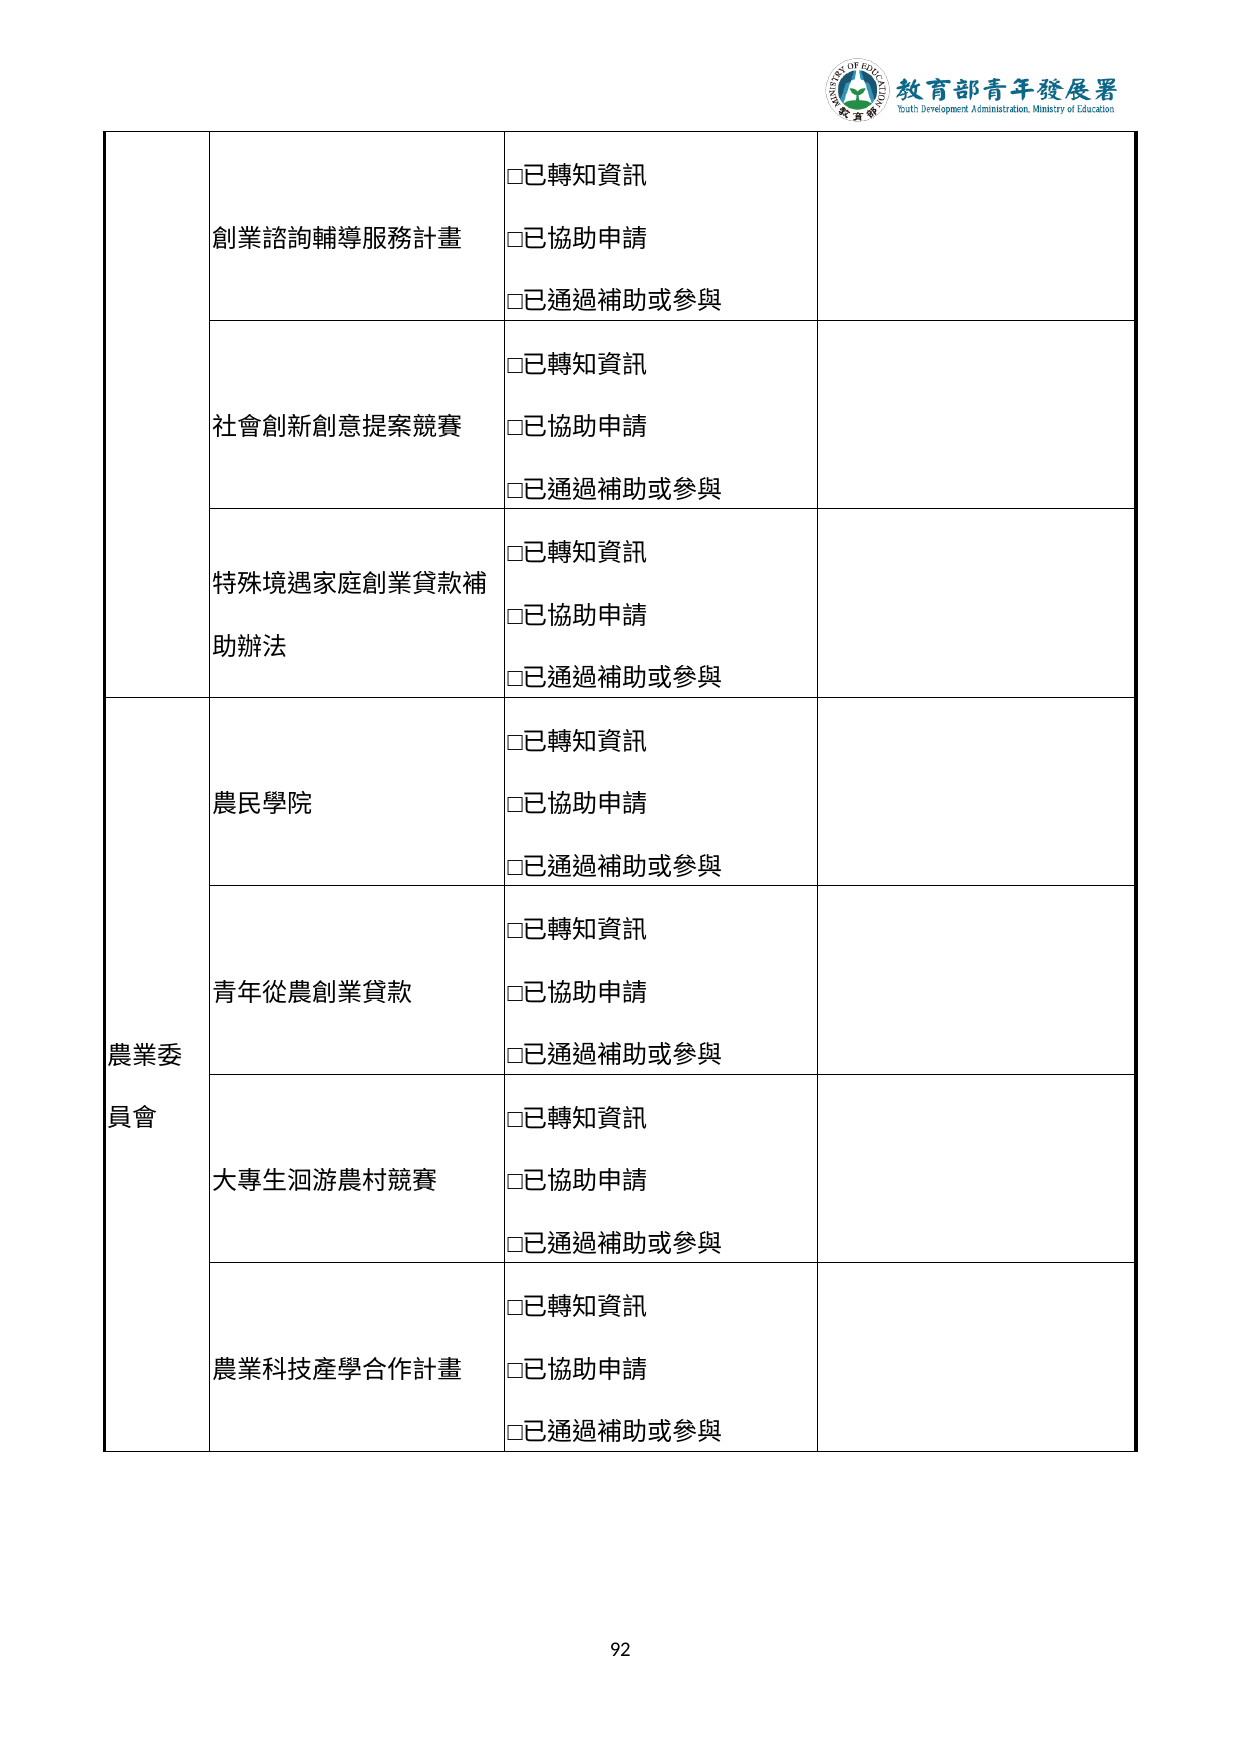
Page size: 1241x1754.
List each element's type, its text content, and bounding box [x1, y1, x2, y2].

table_cell 大專生洄游農村競賽 [210, 1075, 504, 1262]
table_cell [818, 1263, 1134, 1451]
table_cell □已轉知資訊 □已協助申請 □已通過補助或參與 [505, 698, 817, 885]
table_cell □已轉知資訊 □已協助申請 □已通過補助或參與 [505, 1075, 817, 1262]
table_cell 特殊境遇家庭創業貸款補助辦法 [210, 509, 504, 697]
table_cell □已轉知資訊 □已協助申請 □已通過補助或參與 [505, 509, 817, 697]
table_cell [818, 509, 1134, 697]
table_cell 創業諮詢輔導服務計畫 [210, 132, 504, 319]
table_cell [818, 1075, 1134, 1262]
table_cell [106, 132, 209, 697]
table_cell □已轉知資訊 □已協助申請 □已通過補助或參與 [505, 132, 817, 319]
table_cell [818, 132, 1134, 319]
table_cell [818, 698, 1134, 885]
table_cell □已轉知資訊 □已協助申請 □已通過補助或參與 [505, 886, 817, 1074]
table_cell 農業委員會 [106, 698, 209, 1451]
table_cell 青年從農創業貸款 [210, 886, 504, 1074]
table_cell [818, 886, 1134, 1074]
table_cell □已轉知資訊 □已協助申請 □已通過補助或參與 [505, 321, 817, 508]
table_cell 農民學院 [210, 698, 504, 885]
table_cell 農業科技產學合作計畫 [210, 1263, 504, 1451]
table_cell □已轉知資訊 □已協助申請 □已通過補助或參與 [505, 1263, 817, 1451]
table_cell [818, 321, 1134, 508]
table_cell 社會創新創意提案競賽 [210, 321, 504, 508]
